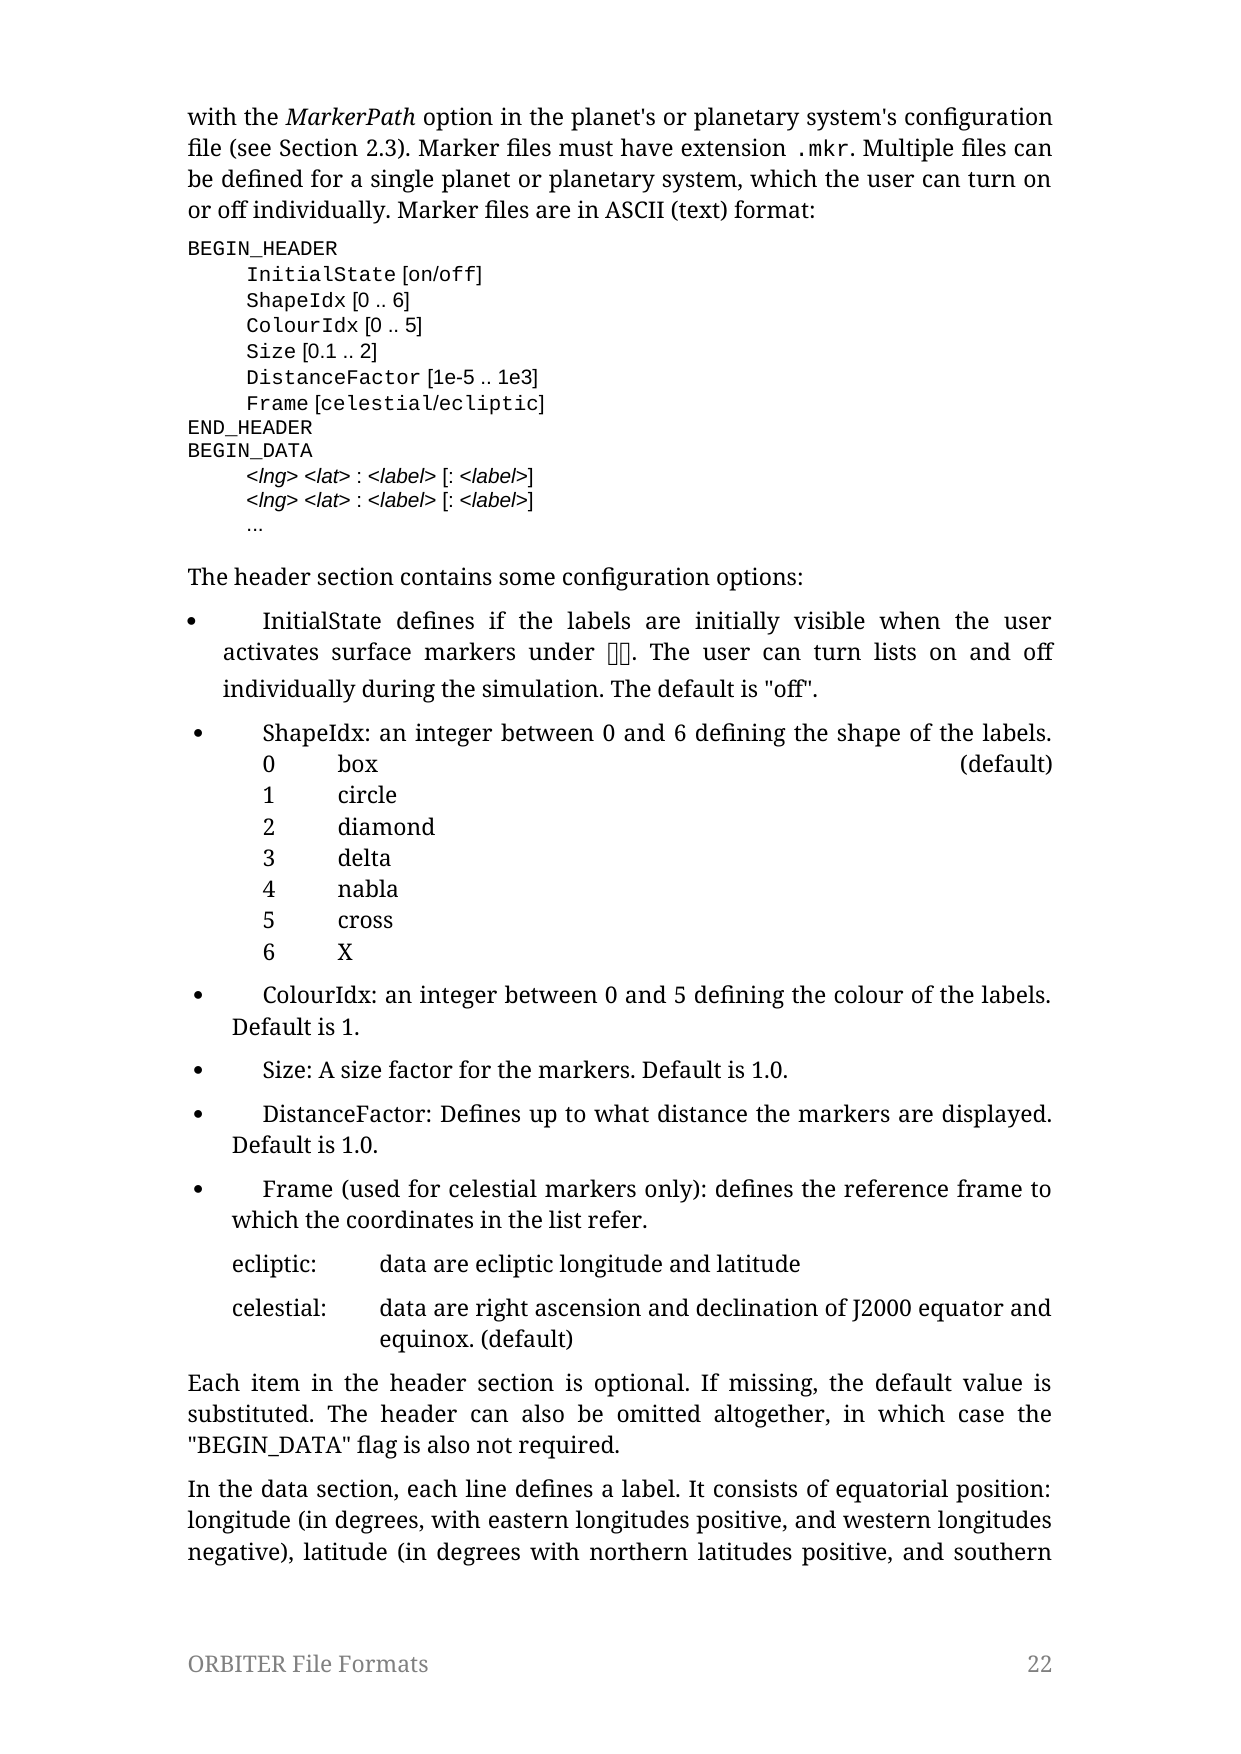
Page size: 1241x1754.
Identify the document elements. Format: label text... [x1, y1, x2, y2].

text In the data section, each line defines a label. It consists of equatorial position: longi­tude (in degrees, with eastern longitudes positive, and western longitudes negative), latitude (in de­grees with northern latitudes positive, and southern [187, 1473, 1053, 1567]
text BEGIN_HEADER [187, 238, 1053, 262]
list ShapeIdx: an integer between 0 and 6 defining the shape of the labels. 0 box (default) 1 circle 2 diamond 3 delta 4 nabla 5 cross 6 X [194, 717, 1053, 967]
text ... [187, 512, 1053, 536]
list InitialState defines if the labels are initially visible when the user activates sur­face mark­ers under . The user can turn lists on and off individually during the simulation. The default is "off". [187, 604, 1053, 704]
text Each item in the header section is optional. If missing, the default value is substi­tuted. The header can also be omitted altogether, in which case the "BEGIN_DATA" flag is also not re­quired. [187, 1367, 1053, 1460]
text celestial: data are right ascension and declination of J2000 equator and equi­nox. (default) [232, 1292, 1053, 1354]
list DistanceFactor: Defines up to what distance the markers are displayed. Default is 1.0. [194, 1098, 1053, 1160]
text Frame [celestial/ecliptic] [187, 391, 1053, 417]
text ShapeIdx [0 .. 6] [187, 287, 1053, 313]
text with the MarkerPath option in the pla­net's or planetary system's configura­tion file (see Section 2.3). Marker files must have extension .mkr. Multiple files can be de­fined for a single planet or planetary system, which the user can turn on or off individually. Marker files are in ASCII (text) format: [187, 100, 1053, 226]
list Frame (used for celestial markers only): defines the reference frame to which the coordi­nates in the list refer. [194, 1173, 1053, 1235]
text <lng> <lat> : <label> [: <label>] [187, 488, 1053, 512]
text ecliptic: data are ecliptic longitude and latitude [232, 1248, 1053, 1279]
text DistanceFactor [1e-5 .. 1e3] [187, 365, 1053, 391]
text The header section contains some configuration options: [187, 561, 1053, 592]
text END_HEADER [187, 417, 1053, 440]
list Size: A size factor for the markers. Default is 1.0. [194, 1054, 1053, 1085]
text ColourIdx [0 .. 5] [187, 313, 1053, 339]
text Size [0.1 .. 2] [187, 339, 1053, 365]
text BEGIN_DATA [187, 440, 1053, 464]
text <lng> <lat> : <label> [: <label>] [187, 464, 1053, 488]
text InitialState [on/off] [187, 262, 1053, 287]
list ColourIdx: an integer between 0 and 5 defining the colour of the labels. Default is 1. [194, 979, 1053, 1042]
